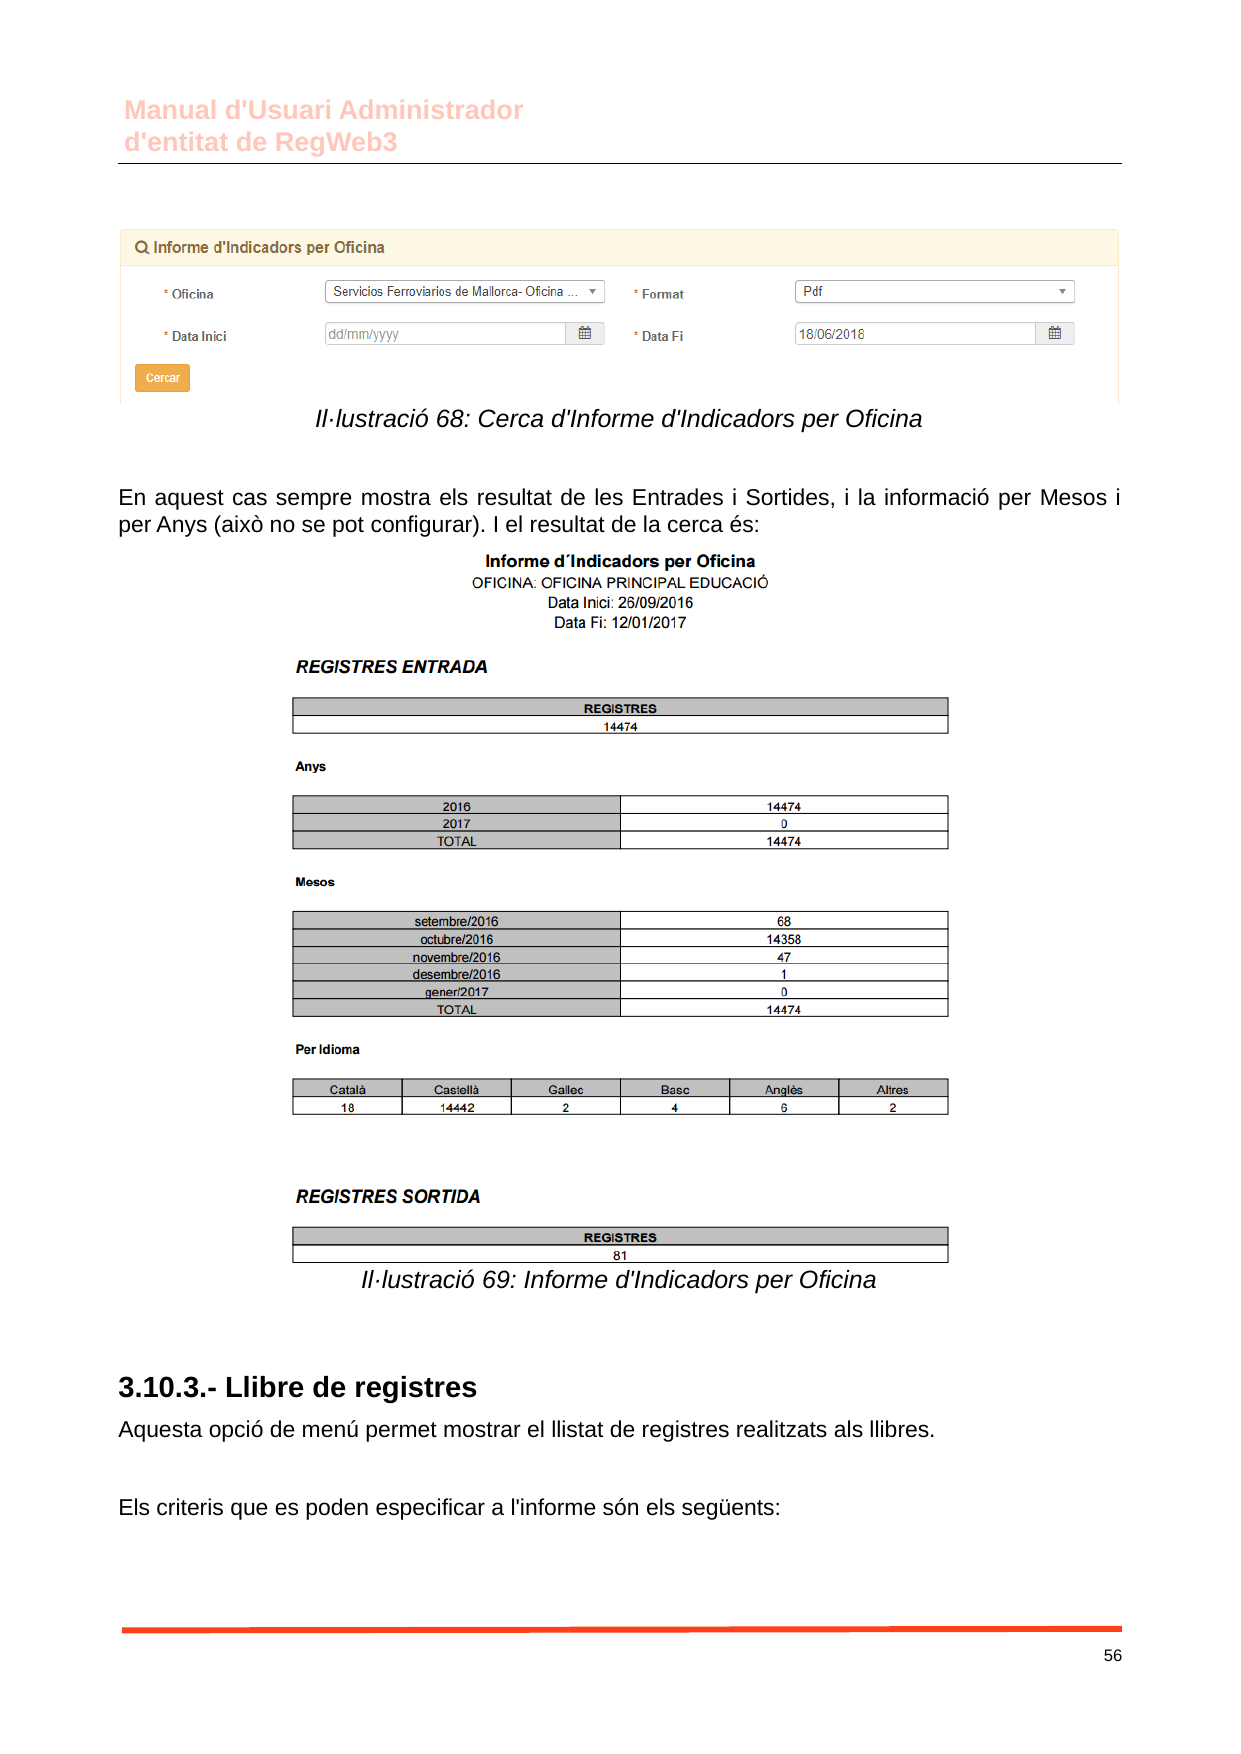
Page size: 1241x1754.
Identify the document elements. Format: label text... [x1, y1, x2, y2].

text Aquesta opció de menú permet mostrar el llistat de registres realitzats als llibres. [118, 1416, 1122, 1442]
text Il·lustració 69: Informe d'Indicadors per Oficina [118, 562, 1122, 1293]
subtitle Llibre de registres [118, 1370, 1122, 1403]
picture [118, 223, 1123, 404]
text Els criteris que es poden especificar a l'informe són els següents: [118, 1493, 1122, 1520]
text En aquest cas sempre mostra els resultat de les Entrades i Sortides, i la informació per Mesos i per Anys (això no se pot configurar). I el resultat de la cerca és: [118, 484, 1122, 537]
text Il·lustració 68: Cerca d'Informe d'Indicadors per Oficina [118, 404, 1122, 433]
